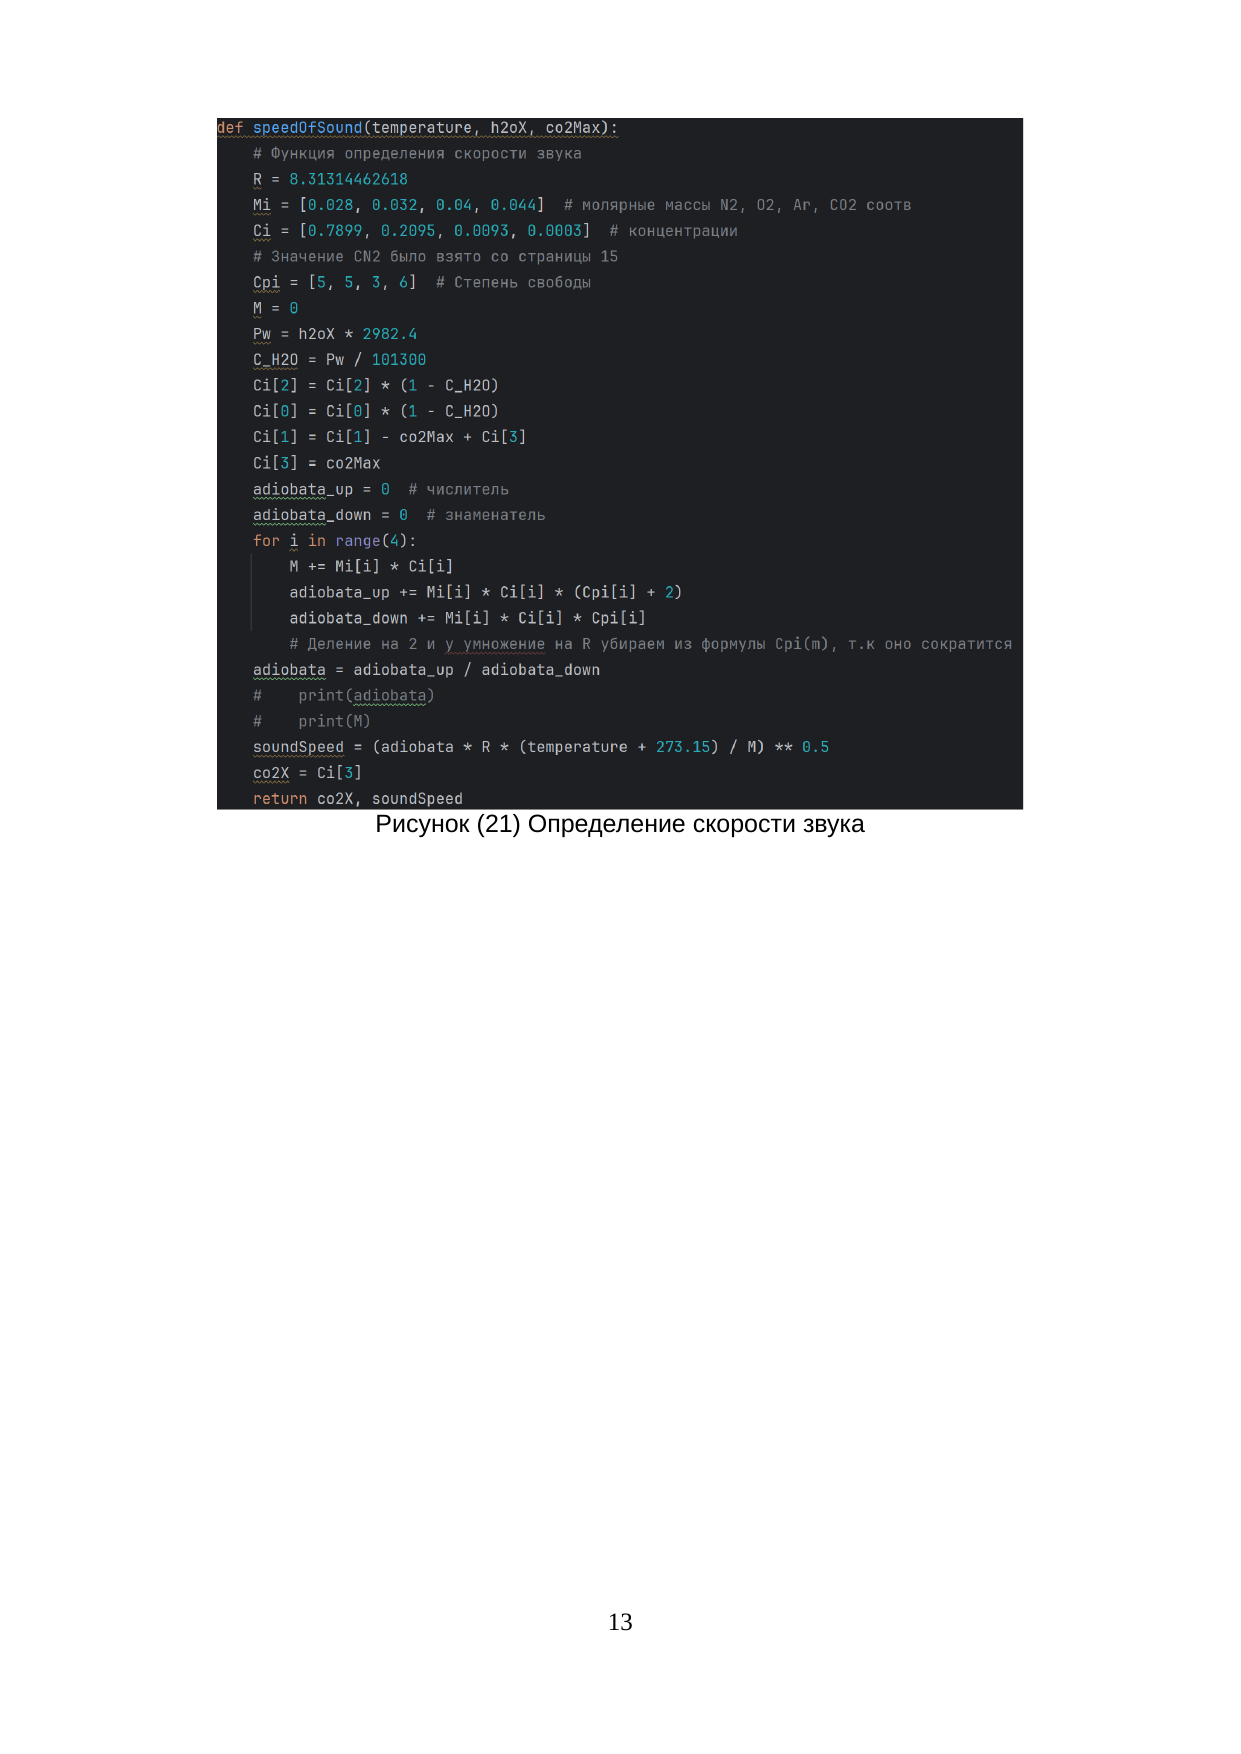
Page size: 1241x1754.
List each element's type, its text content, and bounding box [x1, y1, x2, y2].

text Рисунок (21) Определение скорости звука [118, 810, 1122, 838]
picture [217, 118, 1024, 810]
